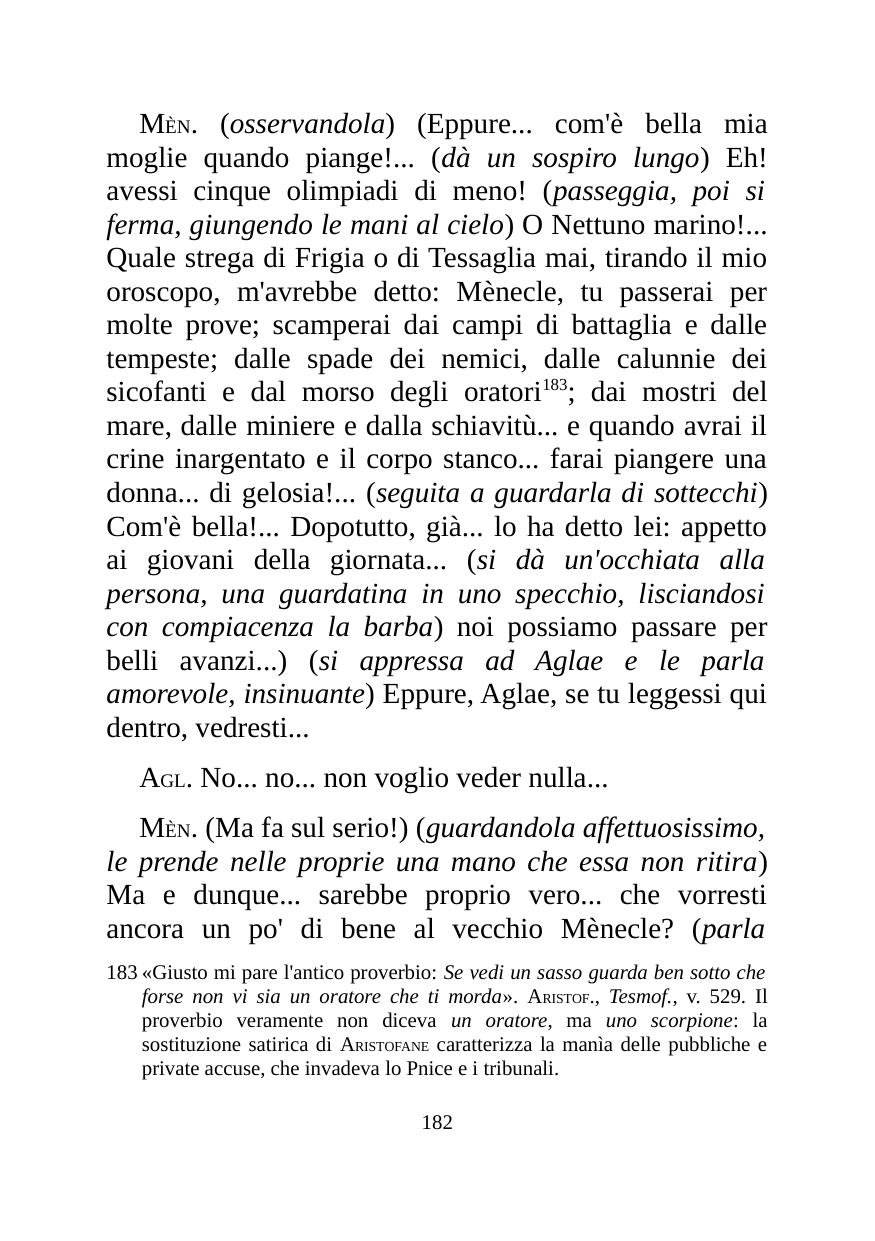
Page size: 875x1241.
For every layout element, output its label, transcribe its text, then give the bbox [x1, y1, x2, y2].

text Mèn. (osservandola) (Eppure... com'è bella mia moglie quando piange!... (dà un sospiro lungo) Eh! avessi cinque olimpiadi di meno! (passeggia, poi si ferma, giungendo le mani al cielo) O Nettuno marino!... Quale strega di Frigia o di Tessaglia mai, tirando il mio oroscopo, m'avrebbe detto: Mènecle, tu passerai per molte prove; scamperai dai campi di battaglia e dalle tempeste; dalle spade dei nemici, dalle calunnie dei sicofanti e dal morso degli oratori; dai mostri del mare, dalle miniere e dalla schiavitù... e quando avrai il crine inargentato e il corpo stanco... farai piangere una donna... di gelosia!... (seguita a guardarla di sottecchi) Com'è bella!... Dopotutto, già... lo ha detto lei: appetto ai giovani della giornata... (si dà un'occhiata alla persona, una guardatina in uno specchio, lisciandosi con compiacenza la barba) noi possiamo passare per belli avanzi...) (si appressa ad Aglae e le parla amorevole, insinuante) Eppure, Aglae, se tu leggessi qui dentro, vedresti... [106, 106, 768, 743]
text «Giusto mi pare l'antico proverbio: Se vedi un sasso guarda ben sotto che forse non vi sia un oratore che ti morda». Aristof., Tesmof., v. 529. Il proverbio veramente non diceva un oratore, ma uno scorpione: la sostituzione satirica di Aristofane caratterizza la manìa delle pubbliche e private accuse, che invadeva lo Pnice e i tribunali. [106, 960, 768, 1080]
text Mèn. (Ma fa sul serio!) (guardandola affettuosissimo, le prende nelle proprie una mano che essa non ritira) Ma e dunque... sarebbe proprio vero... che vorresti ancora un po' di bene al vecchio Mènecle? (parla [106, 810, 768, 944]
text Agl. No... no... non voglio veder nulla... [106, 760, 768, 794]
